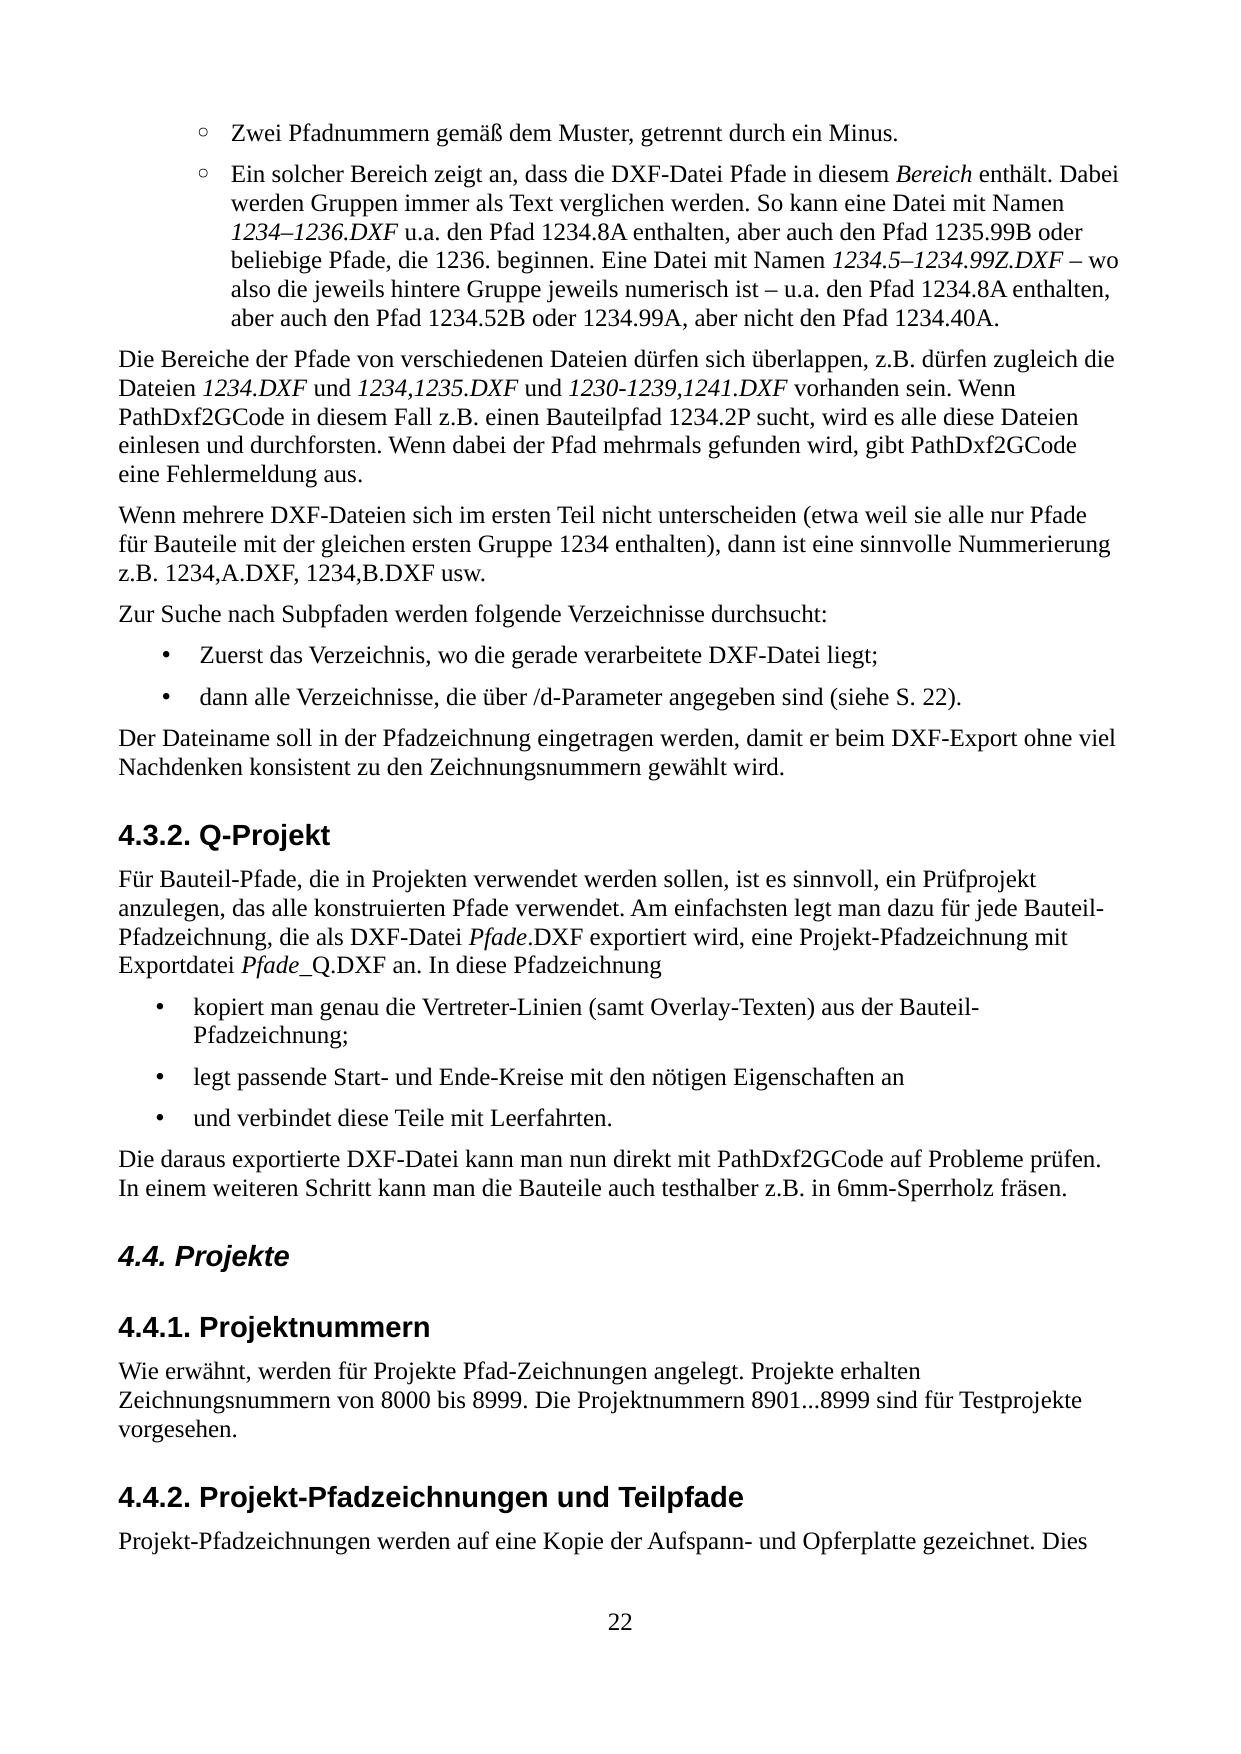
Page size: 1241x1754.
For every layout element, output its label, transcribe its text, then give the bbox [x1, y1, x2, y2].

text Die Bereiche der Pfade von verschiedenen Dateien dürfen sich überlappen, z.B. dürfen zugleich die Dateien 1234.DXF und 1234,1235.DXF und 1230-1239,1241.DXF vorhanden sein. Wenn PathDxf2GCode in diesem Fall z.B. einen Bauteilpfad 1234.2P sucht, wird es alle diese Dateien einlesen und durchforsten. Wenn dabei der Pfad mehrmals gefunden wird, gibt PathDxf2GCode eine Fehlermeldung aus. [118, 344, 1122, 488]
list Ein solcher Bereich zeigt an, dass die DXF-Datei Pfade in diesem Bereich enthält. Dabei werden Gruppen immer als Text verglichen werden. So kann eine Datei mit Namen 1234–1236.DXF u.a. den Pfad 1234.8A enthalten, aber auch den Pfad 1235.99B oder beliebige Pfade, die 1236. beginnen. Eine Datei mit Namen 1234.5–1234.99Z.DXF – wo also die jeweils hintere Gruppe jeweils numerisch ist – u.a. den Pfad 1234.8A enthalten, aber auch den Pfad 1234.52B oder 1234.99A, aber nicht den Pfad 1234.40A. [193, 159, 1122, 332]
subtitle 4.4.1. Projektnummern [118, 1310, 1122, 1344]
text Für Bauteil-Pfade, die in Projekten verwendet werden sollen, ist es sinnvoll, ein Prüfprojekt anzulegen, das alle konstruierten Pfade verwendet. Am einfachsten legt man dazu für jede Bauteil-Pfadzeichnung, die als DXF-Datei Pfade.DXF exportiert wird, eine Projekt-Pfadzeichnung mit Exportdatei Pfade_Q.DXF an. In diese Pfadzeichnung [118, 864, 1122, 979]
list kopiert man genau die Vertreter-Linien (samt Overlay-Texten) aus der Bauteil-Pfadzeichnung; [156, 992, 1122, 1049]
text Die daraus exportierte DXF-Datei kann man nun direkt mit PathDxf2GCode auf Probleme prüfen. In einem weiteren Schritt kann man die Bauteile auch testhalber z.B. in 6mm-Sperrholz fräsen. [118, 1144, 1122, 1202]
text Wie erwähnt, werden für Projekte Pfad-Zeichnungen angelegt. Projekte erhalten Zeichnungsnummern von 8000 bis 8999. Die Projektnummern 8901...8999 sind für Testprojekte vorgesehen. [118, 1356, 1122, 1442]
list Zwei Pfadnummern gemäß dem Muster, getrennt durch ein Minus. [193, 118, 1122, 147]
text Projekt-Pfadzeichnungen werden auf eine Kopie der Aufspann- und Opferplatte gezeichnet. Dies [118, 1526, 1122, 1555]
list legt passende Start- und Ende-Kreise mit den nötigen Eigenschaften an [156, 1062, 1122, 1090]
subtitle 4.4. Projekte [118, 1239, 1122, 1273]
list Zuerst das Verzeichnis, wo die gerade verarbeitete DXF-Datei liegt; [162, 641, 1122, 669]
text Der Dateiname soll in der Pfadzeichnung eingetragen werden, damit er beim DXF-Export ohne viel Nachdenken konsistent zu den Zeichnungsnummern gewählt wird. [118, 723, 1122, 781]
list und verbindet diese Teile mit Leerfahrten. [156, 1103, 1122, 1132]
subtitle 4.4.2. Projekt-Pfadzeichnungen und Teilpfade [118, 1480, 1122, 1513]
text Zur Suche nach Subpfaden werden folgende Verzeichnisse durchsucht: [118, 599, 1122, 628]
list dann alle Verzeichnisse, die über /d-Parameter angegeben sind (siehe S. 22). [162, 682, 1122, 711]
text Wenn mehrere DXF-Dateien sich im ersten Teil nicht unterscheiden (etwa weil sie alle nur Pfade für Bauteile mit der gleichen ersten Gruppe 1234 enthalten), dann ist eine sinnvolle Nummerierung z.B. 1234,A.DXF, 1234,B.DXF usw. [118, 501, 1122, 587]
subtitle 4.3.2. Q-Projekt [118, 818, 1122, 852]
